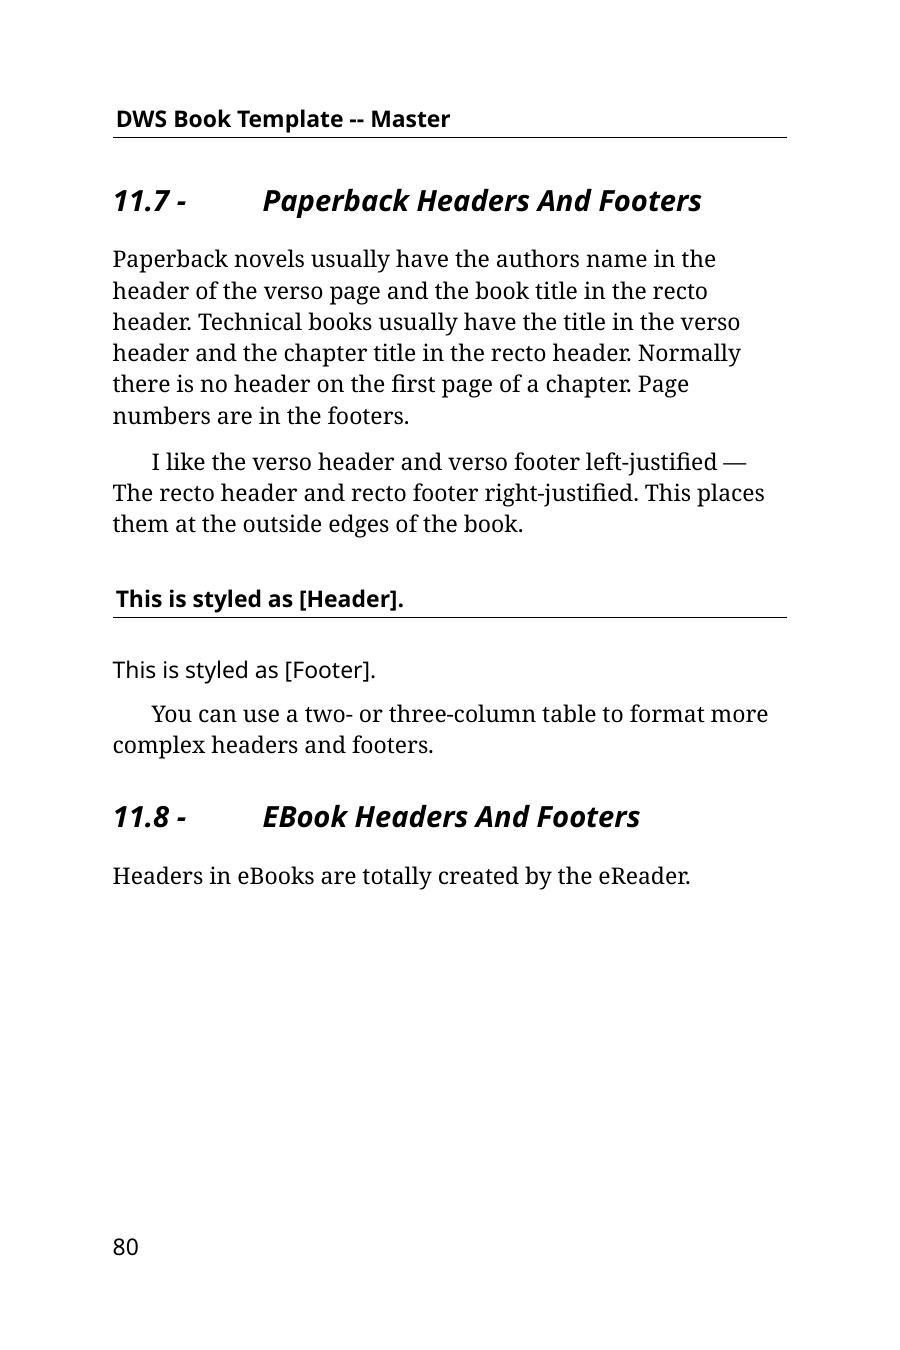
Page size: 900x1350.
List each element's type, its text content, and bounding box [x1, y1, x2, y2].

text This is styled as [Header]. [112, 579, 787, 617]
text Headers in eBooks are totally created by the eReader. [112, 860, 787, 891]
text I like the verso header and verso footer left-justified — The recto header and recto footer right-justified. This places them at the outside edges of the book. [112, 446, 787, 539]
text Paperback novels usually have the authors name in the header of the verso page and the book title in the recto header. Technical books usually have the title in the verso header and the chapter title in the recto header. Normally there is no header on the first page of a chapter. Page numbers are in the footers. [112, 243, 787, 431]
subtitle eBook Headers and Footers [112, 796, 787, 836]
text This is styled as [Footer]. [112, 654, 787, 686]
text You can use a two- or three-column table to format more complex headers and footers. [112, 698, 787, 761]
subtitle Paperback Headers and Footers [112, 180, 787, 219]
